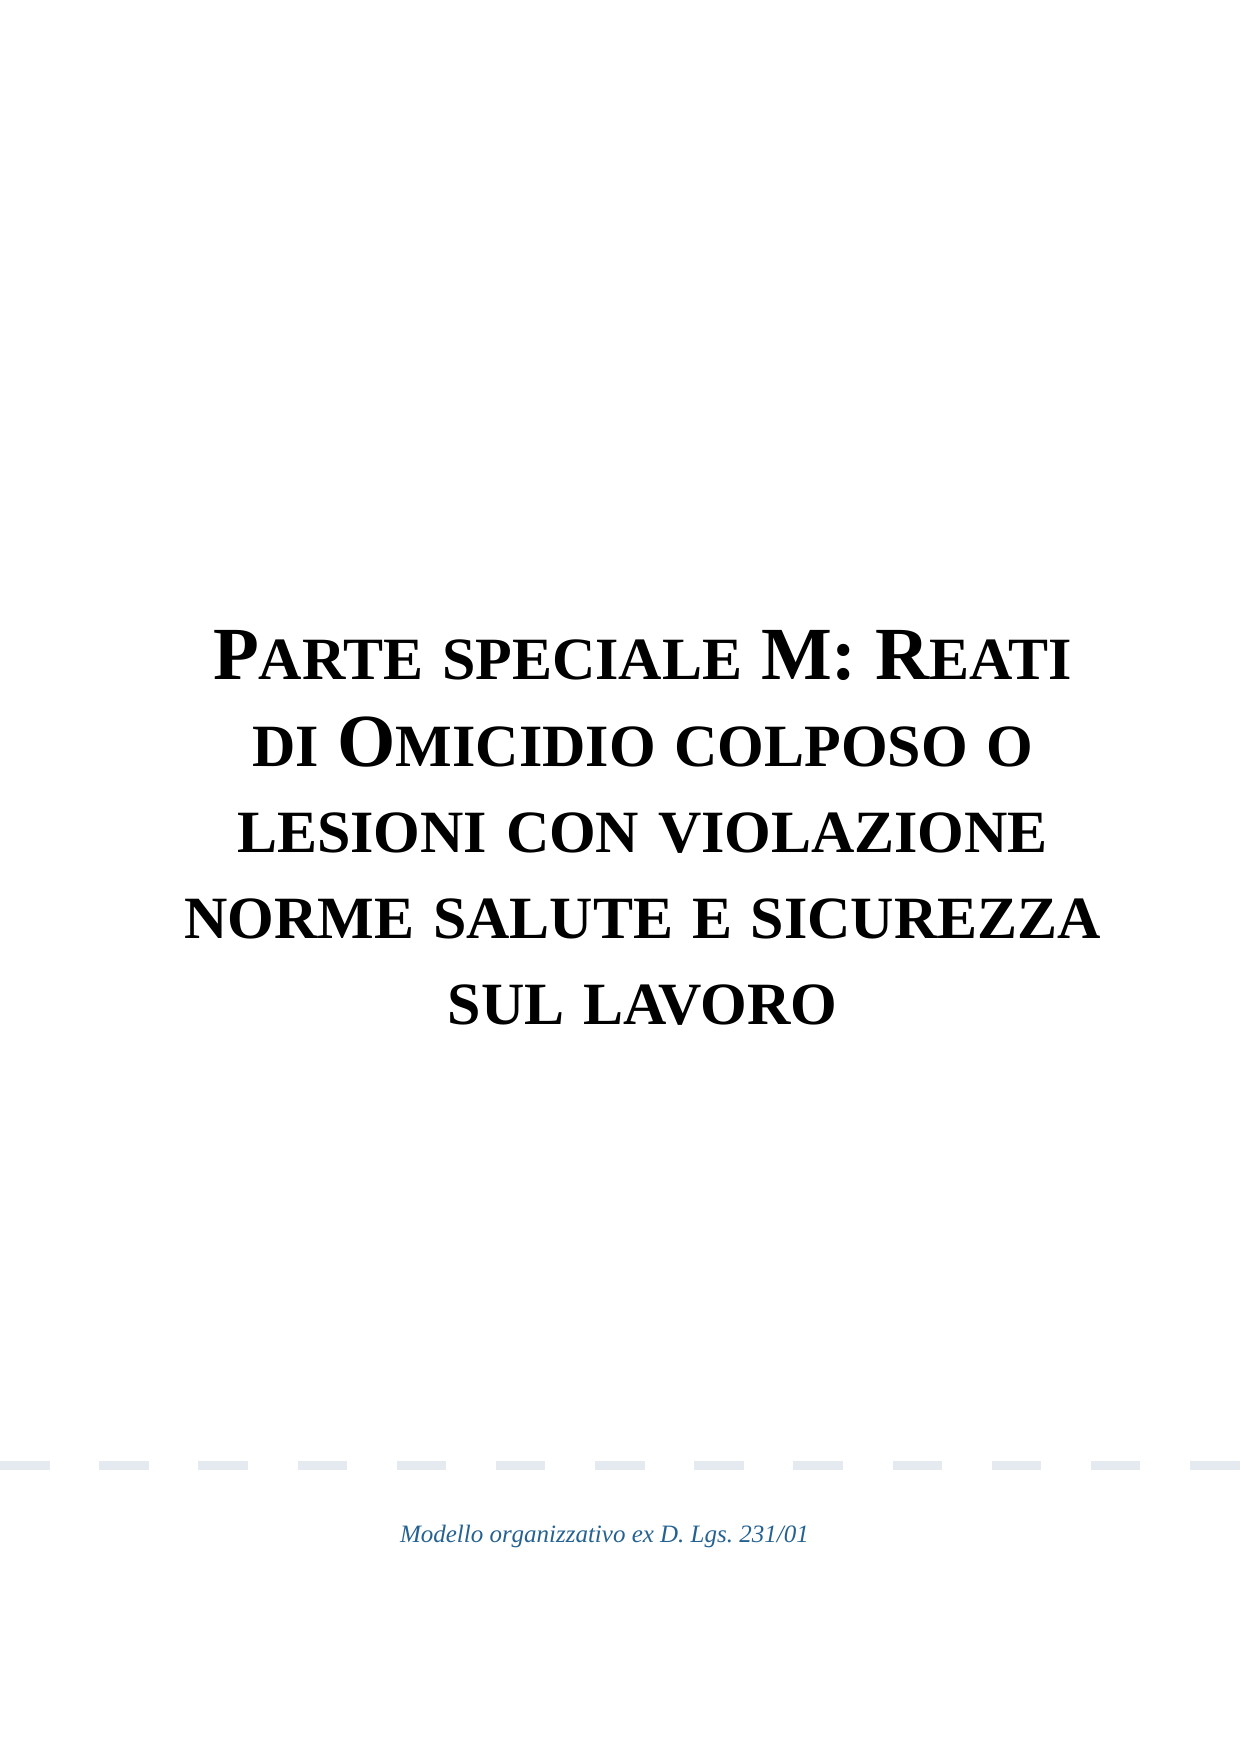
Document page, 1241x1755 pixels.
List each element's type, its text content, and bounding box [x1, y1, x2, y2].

text Parte speciale M: Reati di Omicidio colposo o lesioni con violazione norme salute e sicurezza sul lavoro [177, 610, 1107, 1041]
